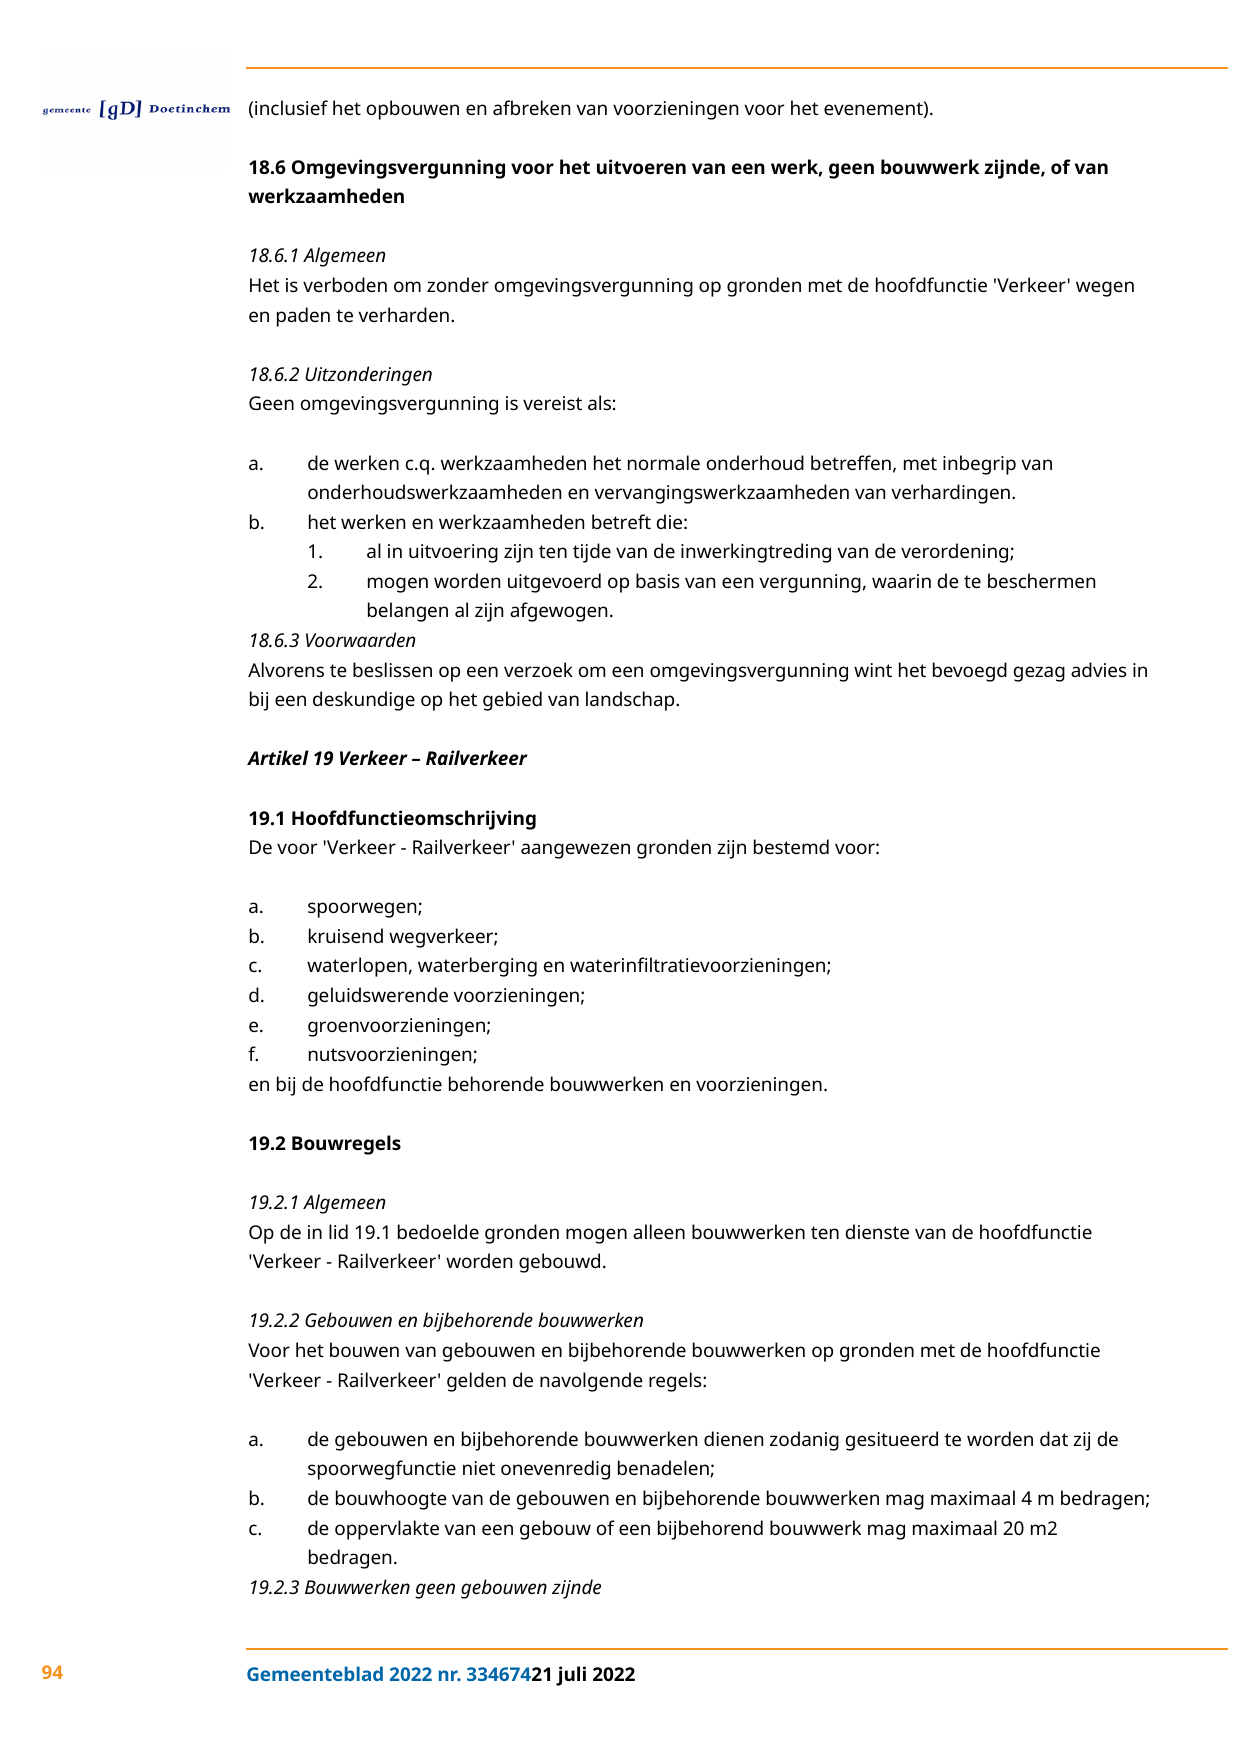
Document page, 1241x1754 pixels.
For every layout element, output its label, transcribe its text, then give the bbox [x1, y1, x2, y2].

list de oppervlakte van een gebouw of een bijbehorend bouwwerk mag maximaal 20 m2 bedragen. [248, 1515, 1152, 1570]
text Op de in lid 19.1 bedoelde gronden mogen alleen bouwwerken ten dienste van de hoofdfunctie 'Verkeer - Railverkeer' worden gebouwd. [248, 1219, 1152, 1274]
text 18.6.2 Uitzonderingen [248, 361, 1152, 387]
list nutsvoorzieningen; [248, 1041, 1152, 1067]
text 19.2.2 Gebouwen en bijbehorende bouwwerken [248, 1308, 1152, 1333]
text 19.1 Hoofdfunctieomschrijving [248, 805, 1152, 831]
text en bij de hoofdfunctie behorende bouwwerken en voorzieningen. [248, 1071, 1152, 1097]
text 19.2.1 Algemeen [248, 1189, 1152, 1215]
list mogen worden uitgevoerd op basis van een vergunning, waarin de te beschermen belangen al zijn afgewogen. [307, 568, 1152, 623]
text 19.2 Bouwregels [248, 1130, 1152, 1156]
text Het is verboden om zonder omgevingsvergunning op gronden met de hoofdfunctie 'Verkeer' wegen en paden te verharden. [248, 272, 1152, 328]
list geluidswerende voorzieningen; [248, 982, 1152, 1008]
list spoorwegen; [248, 893, 1152, 919]
text Geen omgevingsvergunning is vereist als: [248, 391, 1152, 416]
list het werken en werkzaamheden betreft die: [248, 509, 1152, 535]
text Alvorens te beslissen op een verzoek om een omgevingsvergunning wint het bevoegd gezag advies in bij een deskundige op het gebied van landschap. [248, 657, 1152, 712]
list al in uitvoering zijn ten tijde van de inwerkingtreding van de verordening; [307, 538, 1152, 564]
picture [41, 47, 231, 172]
text Artikel 19 Verkeer – Railverkeer [248, 746, 1152, 771]
text Voor het bouwen van gebouwen en bijbehorende bouwwerken op gronden met de hoofdfunctie 'Verkeer - Railverkeer' gelden de navolgende regels: [248, 1337, 1152, 1393]
text 19.2.3 Bouwwerken geen gebouwen zijnde [248, 1574, 1152, 1600]
text 18.6.3 Voorwaarden [248, 627, 1152, 653]
text 18.6 Omgevingsvergunning voor het uitvoeren van een werk, geen bouwwerk zijnde, of van werkzaamheden [248, 154, 1152, 209]
list de gebouwen en bijbehorende bouwwerken dienen zodanig gesitueerd te worden dat zij de spoorwegfunctie niet onevenredig benadelen; [248, 1426, 1152, 1481]
text 18.6.1 Algemeen [248, 243, 1152, 268]
list kruisend wegverkeer; [248, 923, 1152, 949]
list de bouwhoogte van de gebouwen en bijbehorende bouwwerken mag maximaal 4 m bedragen; [248, 1485, 1152, 1511]
list groenvoorzieningen; [248, 1012, 1152, 1038]
text De voor 'Verkeer - Railverkeer' aangewezen gronden zijn bestemd voor: [248, 834, 1152, 860]
list waterlopen, waterberging en waterinfiltratievoorzieningen; [248, 953, 1152, 978]
text (inclusief het opbouwen en afbreken van voorzieningen voor het evenement). [248, 95, 1152, 121]
list de werken c.q. werkzaamheden het normale onderhoud betreffen, met inbegrip van onderhoudswerkzaamheden en vervangingswerkzaamheden van verhardingen. [248, 450, 1152, 505]
